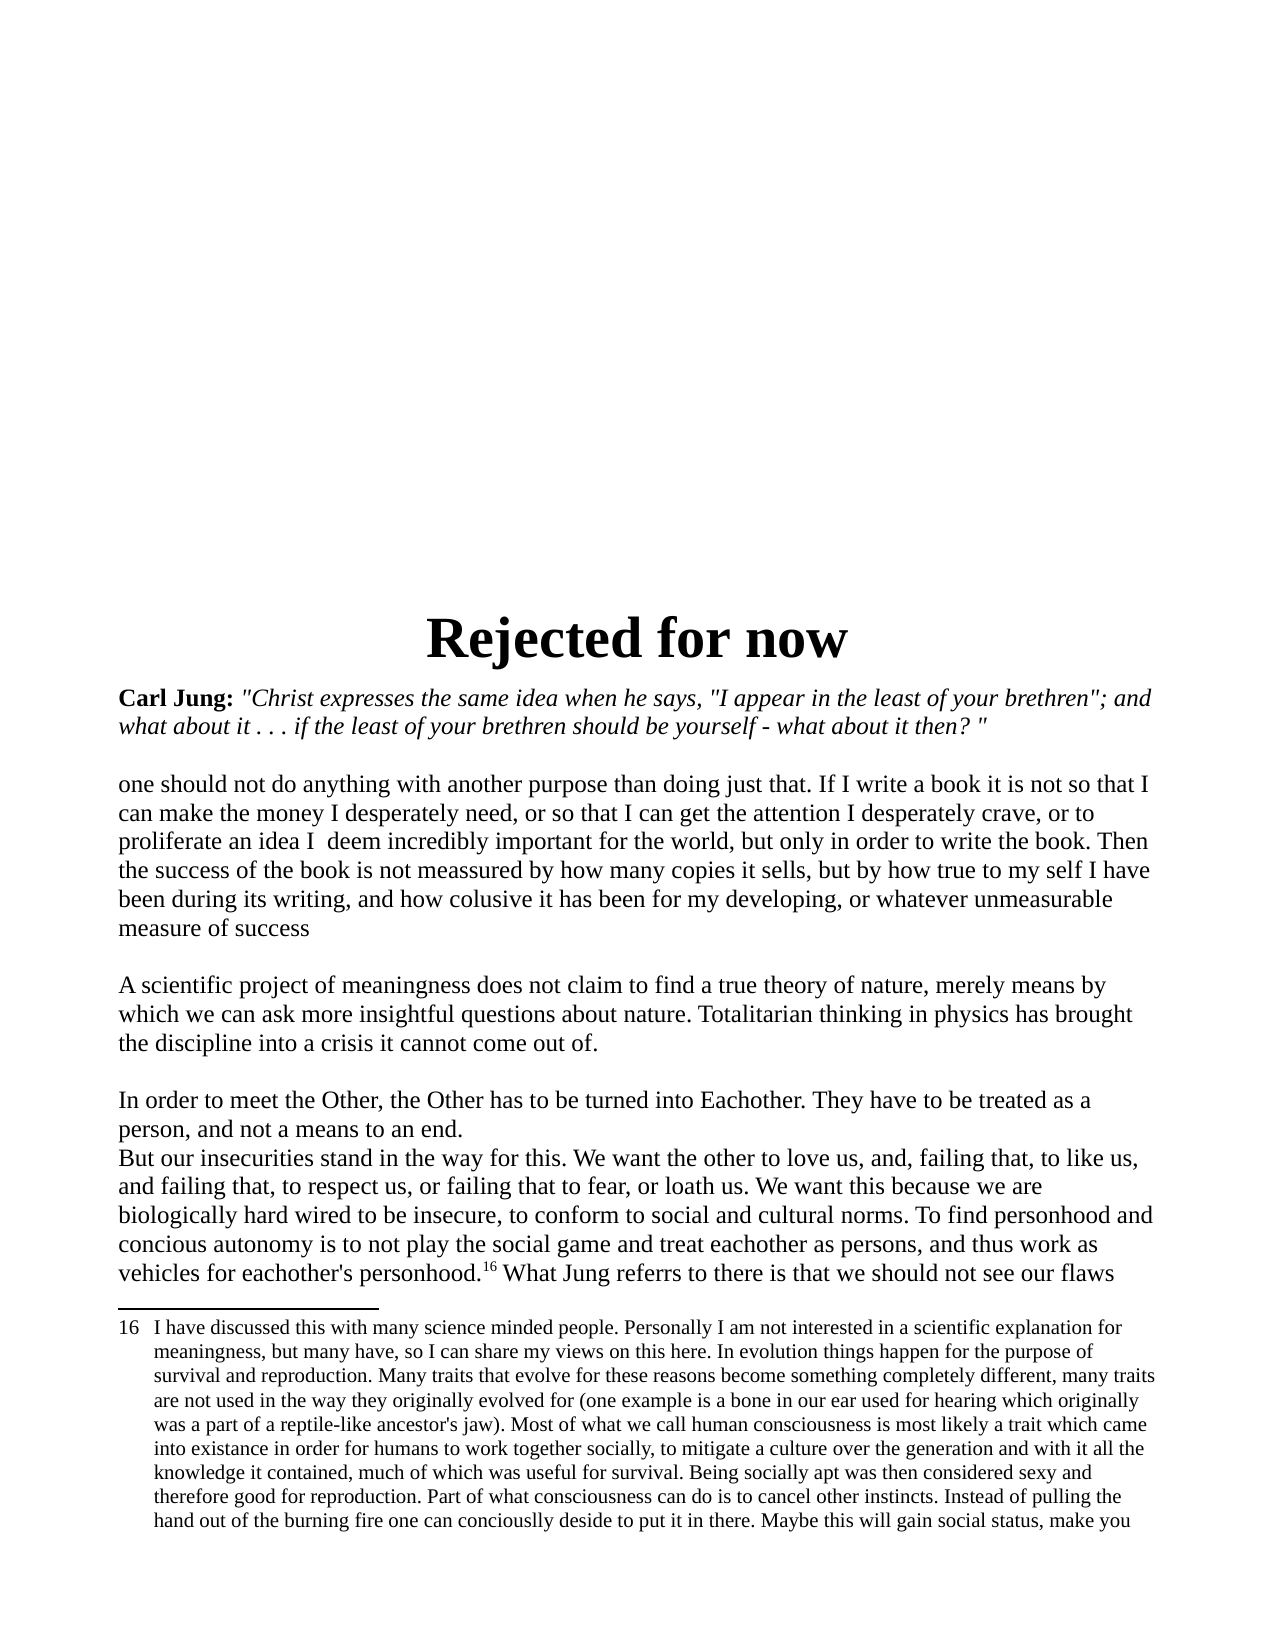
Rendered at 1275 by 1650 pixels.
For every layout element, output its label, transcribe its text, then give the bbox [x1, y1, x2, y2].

title Rejected for now [118, 603, 1157, 670]
text A scientific project of meaningness does not claim to find a true theory of nature, merely means by which we can ask more insightful questions about nature. Totalitarian thinking in physics has brought the discipline into a crisis it cannot come out of. [118, 970, 1157, 1056]
text But our insecurities stand in the way for this. We want the other to love us, and, failing that, to like us, and failing that, to respect us, or failing that to fear, or loath us. We want this because we are biologically hard wired to be insecure, to conform to social and cultural norms. To find personhood and concious autonomy is to not play the social game and treat eachother as persons, and thus work as vehicles for eachother's personhood. What Jung referrs to there is that we should not see our flaws [118, 1143, 1157, 1286]
text I have discussed this with many science minded people. Personally I am not interested in a scientific explanation for meaningness, but many have, so I can share my views on this here. In evolution things happen for the purpose of survival and reproduction. Many traits that evolve for these reasons become something completely different, many traits are not used in the way they originally evolved for (one example is a bone in our ear used for hearing which originally was a part of a reptile-like ancestor's jaw). Most of what we call human consciousness is most likely a trait which came into existance in order for humans to work together socially, to mitigate a culture over the generation and with it all the knowledge it contained, much of which was useful for survival. Being socially apt was then considered sexy and therefore good for reproduction. Part of what consciousness can do is to cancel other instincts. Instead of pulling the hand out of the burning fire one can conciouslly deside to put it in there. Maybe this will gain social status, make you [118, 1315, 1157, 1532]
text In order to meet the Other, the Other has to be turned into Eachother. They have to be treated as a person, and not a means to an end. [118, 1085, 1157, 1143]
text one should not do anything with another purpose than doing just that. If I write a book it is not so that I can make the money I desperately need, or so that I can get the attention I desperately crave, or to proliferate an idea I deem incredibly important for the world, but only in order to write the book. Then the success of the book is not meassured by how many copies it sells, but by how true to my self I have been during its writing, and how colusive it has been for my developing, or whatever unmeasurable measure of success [118, 769, 1157, 941]
text Carl Jung: "Christ expresses the same idea when he says, "I appear in the least of your brethren"; and what about it . . . if the least of your brethren should be yourself - what about it then? " [118, 683, 1157, 740]
